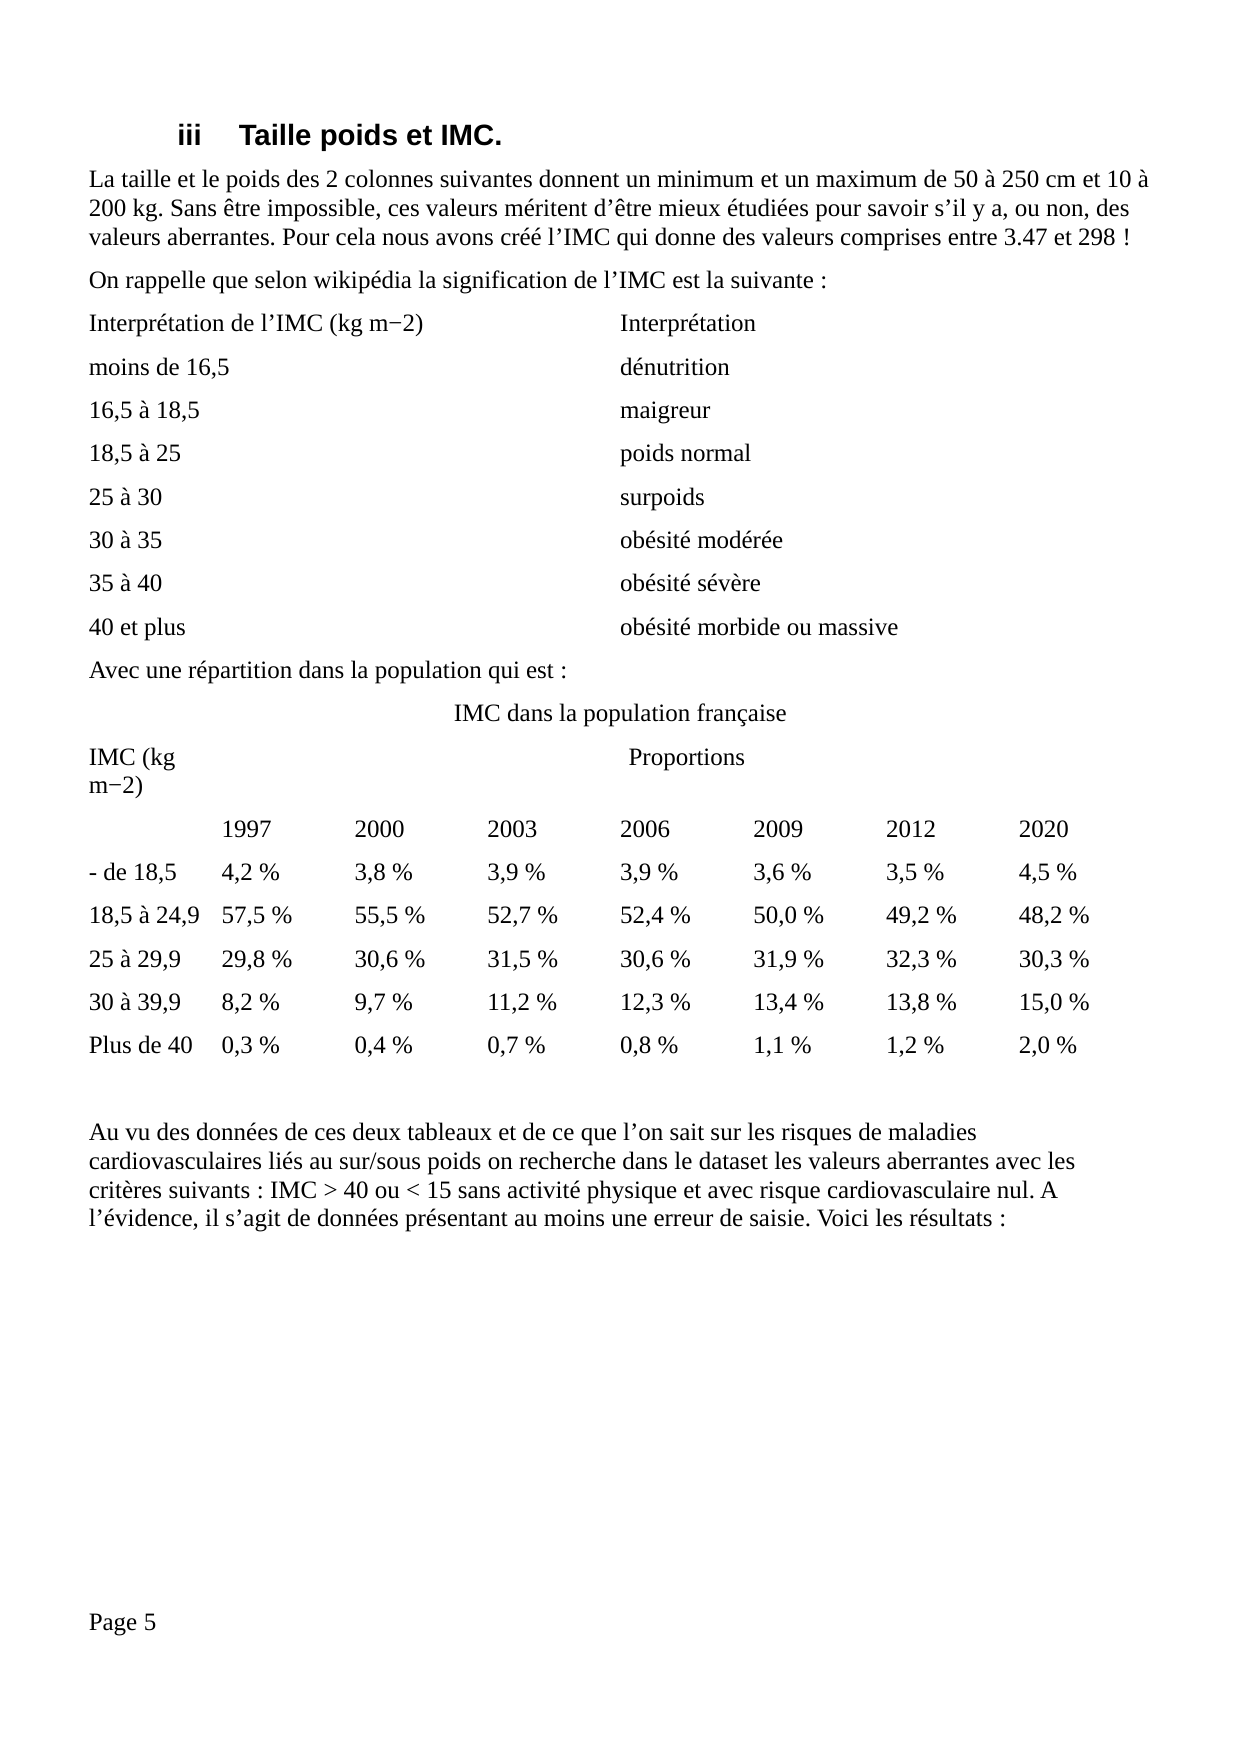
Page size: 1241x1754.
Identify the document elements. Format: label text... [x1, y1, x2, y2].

table_cell 3,6 % [753, 857, 886, 901]
table_cell moins de 16,5 [89, 352, 620, 395]
table_cell 29,8 % [221, 944, 354, 987]
table_cell 0,3 % [221, 1031, 354, 1074]
table_cell 3,9 % [487, 857, 620, 901]
table_cell obésité modérée [620, 525, 1152, 568]
table_cell 0,7 % [487, 1031, 620, 1074]
table_cell 4,5 % [1019, 857, 1152, 901]
table_cell 3,8 % [354, 857, 487, 901]
table_cell 52,7 % [487, 901, 620, 944]
text La taille et le poids des 2 colonnes suivantes donnent un minimum et un maximum de 50 à 250 cm et 10 à 200 kg. Sans être impossible, ces valeurs méritent d’être mieux étudiées pour savoir s’il y a, ou non, des valeurs aberrantes. Pour cela nous avons créé l’IMC qui donne des valeurs comprises entre 3.47 et 298 ! [88, 164, 1152, 251]
table_cell 57,5 % [221, 901, 354, 944]
table_cell 3,5 % [886, 857, 1019, 901]
table_cell 0,4 % [354, 1031, 487, 1074]
table_cell 13,8 % [886, 987, 1019, 1031]
table_cell Plus de 40 [89, 1031, 221, 1074]
table_header IMC dans la population française [89, 699, 1152, 742]
table_cell 52,4 % [620, 901, 753, 944]
table_header Interprétation de l’IMC (kg m−2) [89, 309, 620, 352]
table_cell 32,3 % [886, 944, 1019, 987]
table_cell 50,0 % [753, 901, 886, 944]
table_cell 30 à 35 [89, 525, 620, 568]
table_cell 0,8 % [620, 1031, 753, 1074]
table_header Interprétation [620, 309, 1152, 352]
table_cell poids normal [620, 439, 1152, 482]
table_cell 31,5 % [487, 944, 620, 987]
table_cell dénutrition [620, 352, 1152, 395]
table_cell 3,9 % [620, 857, 753, 901]
table_cell 8,2 % [221, 987, 354, 1031]
table_cell 2,0 % [1019, 1031, 1152, 1074]
text Au vu des données de ces deux tableaux et de ce que l’on sait sur les risques de maladies cardiovasculaires liés au sur/sous poids on recherche dans le dataset les valeurs aberrantes avec les critères suivants : IMC > 40 ou < 15 sans activité physique et avec risque cardiovasculaire nul. A l’évidence, il s’agit de données présentant au moins une erreur de saisie. Voici les résultats : [88, 1117, 1152, 1232]
subtitle Taille poids et IMC. [88, 118, 1152, 152]
table_cell 40 et plus [89, 612, 620, 655]
text On rappelle que selon wikipédia la signification de l’IMC est la suivante : [88, 265, 1152, 294]
table_cell 48,2 % [1019, 901, 1152, 944]
table_cell 30 à 39,9 [89, 987, 221, 1031]
table_cell 16,5 à 18,5 [89, 395, 620, 438]
table_cell 2020 [1019, 814, 1152, 857]
table_cell 15,0 % [1019, 987, 1152, 1031]
table_cell 2006 [620, 814, 753, 857]
table_cell obésité morbide ou massive [620, 612, 1152, 655]
table_cell Proportions [221, 742, 1152, 814]
table_cell 25 à 29,9 [89, 944, 221, 987]
table_cell surpoids [620, 482, 1152, 525]
table_cell 30,6 % [354, 944, 487, 987]
table_cell 55,5 % [354, 901, 487, 944]
table_cell 1997 [221, 814, 354, 857]
table_cell - de 18,5 [89, 857, 221, 901]
table_cell 1,1 % [753, 1031, 886, 1074]
table_cell 11,2 % [487, 987, 620, 1031]
table_cell 2000 [354, 814, 487, 857]
table_cell 2012 [886, 814, 1019, 857]
text Avec une répartition dans la population qui est : [88, 655, 1152, 684]
table_cell 2003 [487, 814, 620, 857]
table_cell 18,5 à 25 [89, 439, 620, 482]
table_cell [89, 814, 221, 857]
table_cell 31,9 % [753, 944, 886, 987]
table_cell 1,2 % [886, 1031, 1019, 1074]
table_cell 25 à 30 [89, 482, 620, 525]
table_cell maigreur [620, 395, 1152, 438]
table_cell 4,2 % [221, 857, 354, 901]
table_cell 30,3 % [1019, 944, 1152, 987]
table_cell 9,7 % [354, 987, 487, 1031]
table_cell 2009 [753, 814, 886, 857]
table_cell 49,2 % [886, 901, 1019, 944]
table_cell 12,3 % [620, 987, 753, 1031]
table_cell obésité sévère [620, 569, 1152, 612]
table_cell 18,5 à 24,9 [89, 901, 221, 944]
table_cell 13,4 % [753, 987, 886, 1031]
table_cell IMC (kg m−2) [89, 742, 221, 814]
table_cell 30,6 % [620, 944, 753, 987]
table_cell 35 à 40 [89, 569, 620, 612]
